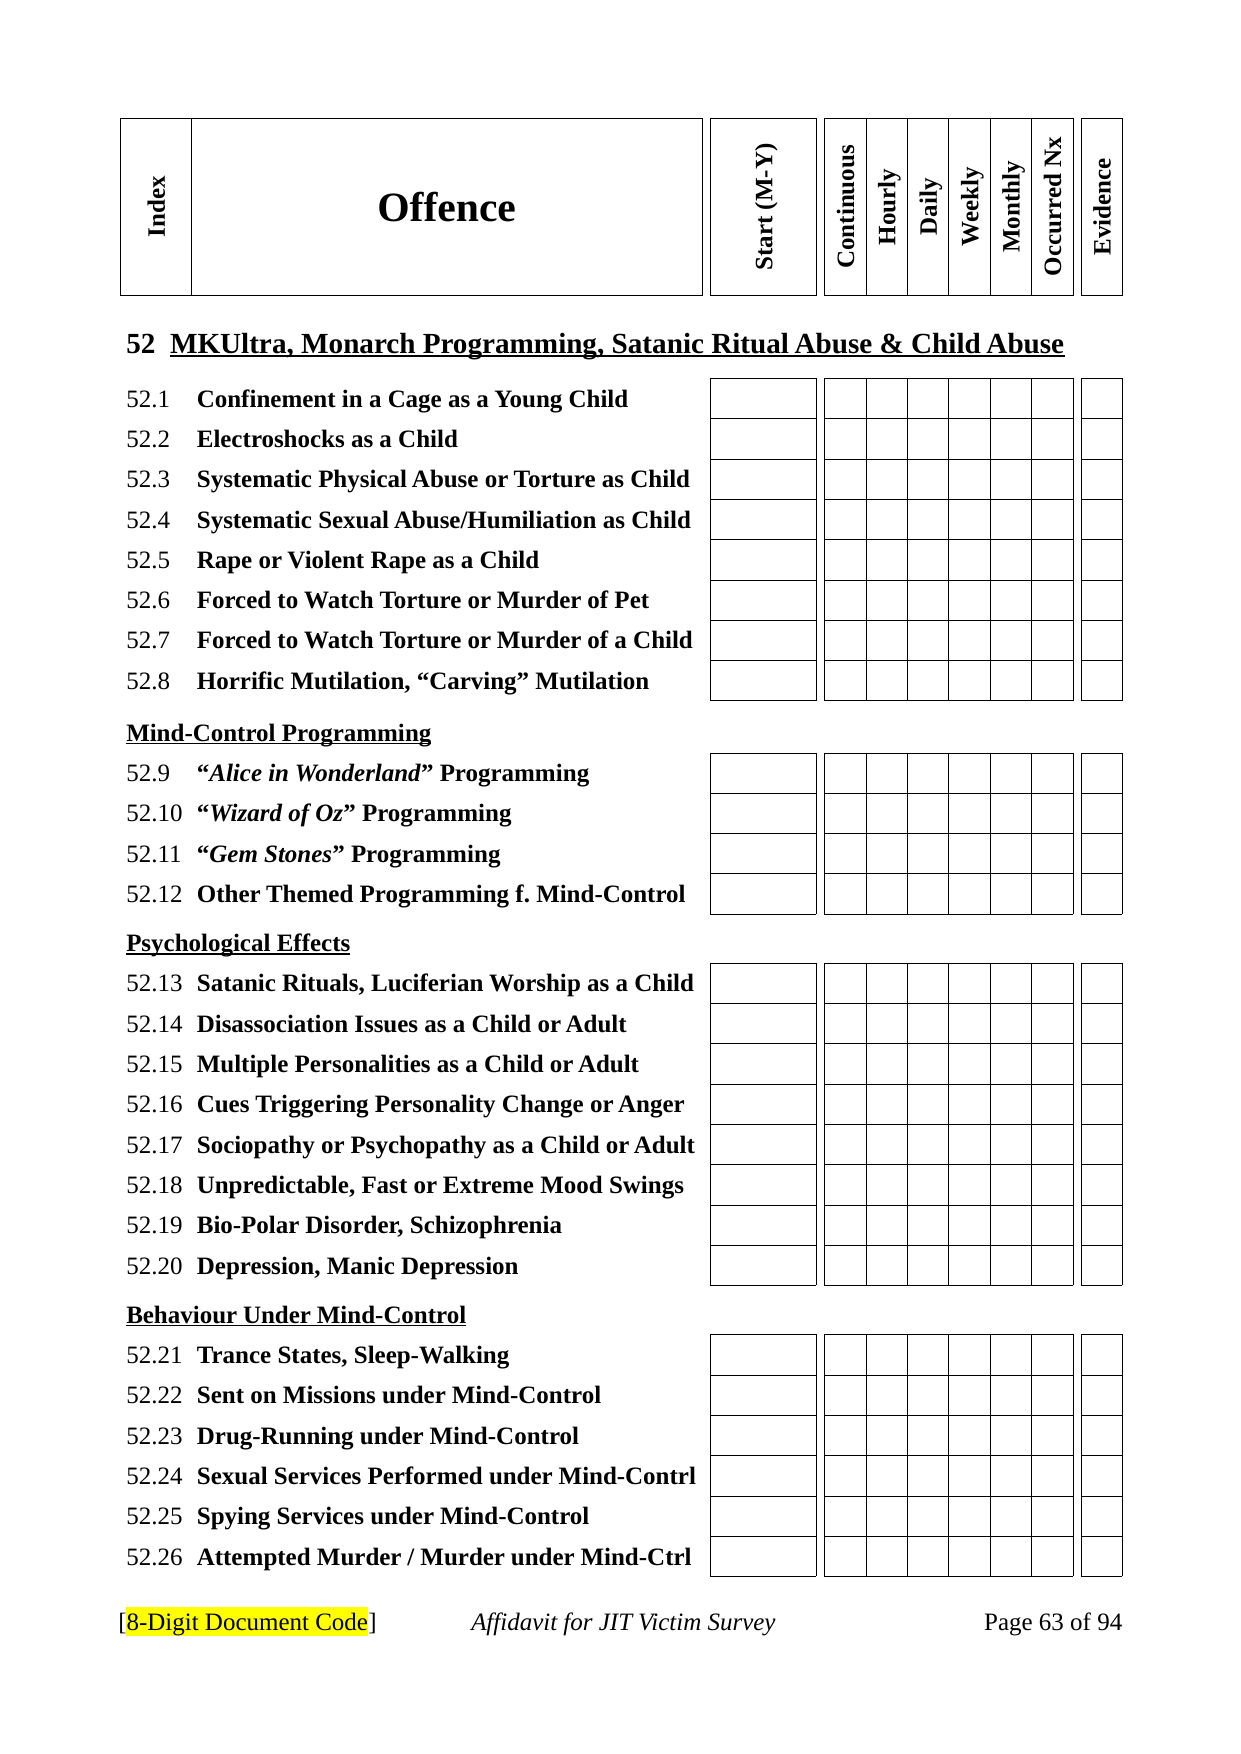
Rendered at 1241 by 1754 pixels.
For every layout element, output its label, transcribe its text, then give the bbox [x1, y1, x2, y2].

table_cell Drug-Running under Mind-Control [191, 1415, 702, 1455]
table_cell 52 MKUltra, Monarch Programming, Satanic Ritual Abuse & Child Abuse [120, 295, 1122, 378]
table_cell [1032, 540, 1073, 579]
table_header [1074, 118, 1081, 295]
table_cell [949, 379, 990, 418]
table_cell [711, 1335, 816, 1374]
table_cell [825, 540, 866, 579]
table_cell [1082, 661, 1122, 700]
table_cell [908, 1497, 948, 1536]
table_cell [711, 1497, 816, 1536]
table_cell [949, 1537, 990, 1576]
table_cell Sociopathy or Psychopathy as a Child or Adult [191, 1124, 702, 1164]
table_cell [1032, 964, 1073, 1003]
table_header Daily [908, 119, 948, 295]
table_cell Systematic Physical Abuse or Torture as Child [191, 459, 702, 499]
table_cell [867, 1456, 907, 1496]
table_cell [991, 964, 1031, 1003]
table_cell [991, 1497, 1031, 1536]
table_cell [817, 1536, 824, 1576]
table_cell [711, 754, 816, 793]
table_cell 52.5 [120, 539, 191, 579]
table_cell [1074, 1334, 1081, 1374]
table_cell [711, 1416, 816, 1455]
table_cell [702, 499, 710, 539]
table_cell [1032, 754, 1073, 793]
table_cell 52.6 [120, 580, 191, 620]
table_cell [1032, 460, 1073, 499]
table_cell [1074, 873, 1081, 914]
table_cell [702, 873, 710, 914]
table_cell Depression, Manic Depression [191, 1245, 702, 1285]
table_cell [1032, 1246, 1073, 1285]
table_cell [1082, 460, 1122, 499]
table_cell [1074, 1124, 1081, 1164]
table_cell Bio-Polar Disorder, Schizophrenia [191, 1205, 702, 1245]
table_cell [949, 1246, 990, 1285]
table_cell 52.16 [120, 1084, 191, 1124]
table_cell [1082, 794, 1122, 833]
table_cell [711, 834, 816, 873]
table_cell [711, 1206, 816, 1245]
table_cell 52.18 [120, 1164, 191, 1204]
table_cell Other Themed Programming f. Mind-Control [191, 873, 702, 914]
table_cell [908, 1004, 948, 1043]
table_cell Mind-Control Programming [120, 712, 1122, 752]
table_cell [120, 914, 1122, 922]
table_cell [908, 1085, 948, 1124]
table_cell [1032, 1497, 1073, 1536]
table_cell [1082, 1044, 1122, 1084]
table_cell [949, 1165, 990, 1204]
table_cell [908, 754, 948, 793]
table_cell [702, 378, 710, 418]
table_cell [908, 1125, 948, 1164]
table_header [703, 118, 710, 295]
table_cell [825, 379, 866, 418]
table_cell [817, 1043, 824, 1084]
table_cell [702, 1043, 710, 1084]
table_cell [1082, 834, 1122, 873]
table_cell [1074, 1043, 1081, 1084]
table_cell [711, 581, 816, 620]
table_cell [711, 1537, 816, 1576]
table_cell [1074, 580, 1081, 620]
table_cell [867, 379, 907, 418]
table_cell [711, 1125, 816, 1164]
table_cell [711, 621, 816, 660]
table_cell [711, 874, 816, 914]
table_cell [711, 500, 816, 539]
table_cell [991, 794, 1031, 833]
table_cell [702, 1375, 710, 1415]
table_cell [908, 500, 948, 539]
table_cell [825, 581, 866, 620]
table_cell “Gem Stones” Programming [191, 833, 702, 873]
table_cell [711, 1044, 816, 1084]
table_cell [1082, 964, 1122, 1003]
table_cell [867, 1044, 907, 1084]
table_cell [702, 1084, 710, 1124]
table_cell 52.19 [120, 1205, 191, 1245]
table_cell [1074, 539, 1081, 579]
table_cell [991, 834, 1031, 873]
table_cell [817, 873, 824, 914]
table_cell [991, 1376, 1031, 1415]
table_cell [825, 964, 866, 1003]
table_cell [1032, 581, 1073, 620]
table_cell [1082, 1376, 1122, 1415]
table_cell [702, 1455, 710, 1496]
table_cell [825, 1376, 866, 1415]
table_cell [825, 661, 866, 700]
table_cell [1074, 459, 1081, 499]
table_cell [908, 794, 948, 833]
table_cell [825, 794, 866, 833]
table_cell [991, 874, 1031, 914]
table_cell 52.22 [120, 1375, 191, 1415]
table_cell 52.24 [120, 1455, 191, 1496]
table_cell 52.10 [120, 793, 191, 833]
table_cell [867, 1497, 907, 1536]
table_cell [817, 963, 824, 1003]
table_cell Confinement in a Cage as a Young Child [191, 378, 702, 418]
table_cell [991, 1335, 1031, 1374]
table_cell [1082, 621, 1122, 660]
table_cell [1074, 963, 1081, 1003]
table_cell [991, 1206, 1031, 1245]
table_cell 52.14 [120, 1003, 191, 1043]
table_cell [867, 540, 907, 579]
table_cell [991, 419, 1031, 458]
table_cell [702, 539, 710, 579]
table_cell Spying Services under Mind-Control [191, 1496, 702, 1536]
table_cell [1082, 1165, 1122, 1204]
table_cell [867, 419, 907, 458]
table_cell [825, 754, 866, 793]
table_cell [1074, 1164, 1081, 1204]
table_cell [991, 460, 1031, 499]
table_cell [702, 1536, 710, 1576]
table_cell [702, 753, 710, 793]
table_cell [817, 499, 824, 539]
table_cell [825, 419, 866, 458]
table_cell [825, 1335, 866, 1374]
table_cell [817, 660, 824, 700]
table_cell Cues Triggering Personality Change or Anger [191, 1084, 702, 1124]
table_cell Unpredictable, Fast or Extreme Mood Swings [191, 1164, 702, 1204]
table_cell Satanic Rituals, Luciferian Worship as a Child [191, 963, 702, 1003]
table_cell 52.25 [120, 1496, 191, 1536]
table_cell [1082, 754, 1122, 793]
table_cell [120, 1285, 1122, 1294]
table_cell [1082, 500, 1122, 539]
table_cell [867, 1165, 907, 1204]
table_cell [908, 661, 948, 700]
table_cell [825, 1497, 866, 1536]
table_cell [949, 964, 990, 1003]
table_cell [825, 1044, 866, 1084]
table_cell [1082, 1085, 1122, 1124]
table_cell [949, 1044, 990, 1084]
table_cell [817, 580, 824, 620]
table_cell [1032, 1335, 1073, 1374]
table_cell [817, 1205, 824, 1245]
table_cell [1074, 499, 1081, 539]
table_cell Behaviour Under Mind-Control [120, 1294, 1122, 1334]
table_header Hourly [867, 119, 907, 295]
table_cell [711, 1376, 816, 1415]
table_cell [1032, 1537, 1073, 1576]
table_cell Sexual Services Performed under Mind-Contrl [191, 1455, 702, 1496]
table_cell [991, 1165, 1031, 1204]
table_cell [908, 460, 948, 499]
table_cell [1082, 1246, 1122, 1285]
table_cell [908, 621, 948, 660]
table_cell [867, 500, 907, 539]
table_cell [991, 661, 1031, 700]
table_cell Sent on Missions under Mind-Control [191, 1375, 702, 1415]
table_cell [825, 1537, 866, 1576]
table_cell [817, 418, 824, 458]
table_header Continuous [825, 119, 866, 295]
table_cell [1074, 418, 1081, 458]
table_cell [949, 1456, 990, 1496]
table_cell [825, 1004, 866, 1043]
table_cell [908, 834, 948, 873]
table_cell [991, 500, 1031, 539]
table_cell 52.11 [120, 833, 191, 873]
table_cell [991, 1246, 1031, 1285]
table_cell [908, 1335, 948, 1374]
table_cell [1074, 1084, 1081, 1124]
table_cell [702, 660, 710, 700]
table_cell [702, 963, 710, 1003]
table_cell [1082, 1497, 1122, 1536]
table_cell [867, 1376, 907, 1415]
table_cell [867, 460, 907, 499]
table_header Occurred Nx [1032, 119, 1073, 295]
table_cell [1074, 753, 1081, 793]
table_cell [991, 581, 1031, 620]
table_cell [711, 1456, 816, 1496]
table_cell 52.15 [120, 1043, 191, 1084]
table_cell [1074, 1496, 1081, 1536]
table_cell [1082, 540, 1122, 579]
table_cell [711, 794, 816, 833]
table_cell Forced to Watch Torture or Murder of a Child [191, 620, 702, 660]
table_cell [1082, 419, 1122, 458]
table_cell [991, 379, 1031, 418]
table_cell [949, 1004, 990, 1043]
table_cell [817, 1334, 824, 1374]
table_cell [702, 459, 710, 499]
table_cell [1082, 1537, 1122, 1576]
table_cell [1032, 419, 1073, 458]
table_cell [702, 580, 710, 620]
table_cell [1032, 1416, 1073, 1455]
table_cell [825, 834, 866, 873]
table_cell [817, 793, 824, 833]
table_cell Disassociation Issues as a Child or Adult [191, 1003, 702, 1043]
table_cell [702, 1205, 710, 1245]
table_cell [825, 1165, 866, 1204]
table_header [817, 118, 824, 295]
table_cell [1082, 1335, 1122, 1374]
table_cell [1032, 1044, 1073, 1084]
table_cell [1074, 1245, 1081, 1285]
table_cell [991, 1004, 1031, 1043]
table_cell [825, 1416, 866, 1455]
table_cell [817, 1003, 824, 1043]
table_cell [825, 1246, 866, 1285]
table_cell [1032, 834, 1073, 873]
table_cell [867, 1246, 907, 1285]
table_cell [908, 1456, 948, 1496]
table_cell [867, 794, 907, 833]
table_cell [949, 1497, 990, 1536]
table_cell [1082, 1125, 1122, 1164]
table_cell [867, 621, 907, 660]
table_cell [702, 418, 710, 458]
table_cell [1032, 1085, 1073, 1124]
table_cell [1074, 660, 1081, 700]
table_cell [867, 754, 907, 793]
table_cell [908, 1376, 948, 1415]
table_cell [867, 1004, 907, 1043]
table_cell [867, 1206, 907, 1245]
table_cell [817, 1496, 824, 1536]
table_cell “Alice in Wonderland” Programming [191, 753, 702, 793]
table_cell [908, 1416, 948, 1455]
table_cell [1082, 581, 1122, 620]
table_cell [991, 1456, 1031, 1496]
table_cell [949, 1125, 990, 1164]
table_cell 52.13 [120, 963, 191, 1003]
table_cell [867, 1335, 907, 1374]
table_cell 52.21 [120, 1334, 191, 1374]
table_cell 52.26 [120, 1536, 191, 1576]
table_cell [908, 874, 948, 914]
table_cell [908, 1537, 948, 1576]
table_cell Psychological Effects [120, 923, 1122, 963]
table_cell 52.8 [120, 660, 191, 700]
table_cell [702, 1003, 710, 1043]
table_cell [949, 621, 990, 660]
table_cell [120, 700, 1122, 712]
table_cell [1032, 379, 1073, 418]
table_cell [1074, 793, 1081, 833]
table_cell 52.1 [120, 378, 191, 418]
table_cell [991, 621, 1031, 660]
table_cell [702, 793, 710, 833]
table_cell [817, 1084, 824, 1124]
table_cell [825, 874, 866, 914]
table_cell 52.20 [120, 1245, 191, 1285]
table_cell [949, 794, 990, 833]
table_cell [702, 833, 710, 873]
table_cell [991, 540, 1031, 579]
table_cell [908, 1165, 948, 1204]
table_header Monthly [991, 119, 1031, 295]
table_cell [949, 419, 990, 458]
table_cell [949, 1376, 990, 1415]
table_cell [991, 1085, 1031, 1124]
table_cell [949, 834, 990, 873]
table_cell [702, 620, 710, 660]
table_cell [702, 1496, 710, 1536]
table_cell [817, 620, 824, 660]
table_cell [1074, 1455, 1081, 1496]
table_cell [825, 500, 866, 539]
table_cell [1032, 794, 1073, 833]
table_cell [825, 1085, 866, 1124]
table_cell [1082, 1456, 1122, 1496]
table_cell 52.23 [120, 1415, 191, 1455]
table_cell [867, 874, 907, 914]
table_cell [949, 1416, 990, 1455]
table_header Offence [192, 119, 702, 295]
table_cell [1082, 874, 1122, 914]
table_cell [702, 1124, 710, 1164]
table_cell [1074, 1205, 1081, 1245]
table_cell [908, 419, 948, 458]
table_cell [817, 1245, 824, 1285]
table_cell [949, 661, 990, 700]
table_cell Multiple Personalities as a Child or Adult [191, 1043, 702, 1084]
table_cell [991, 1125, 1031, 1164]
table_cell [817, 539, 824, 579]
table_cell [817, 1415, 824, 1455]
table_cell 52.12 [120, 873, 191, 914]
table_cell [949, 874, 990, 914]
table_cell [949, 1335, 990, 1374]
table_cell [825, 1456, 866, 1496]
table_cell [1074, 1415, 1081, 1455]
table_cell [1032, 1165, 1073, 1204]
table_cell [1082, 1416, 1122, 1455]
table_cell Electroshocks as a Child [191, 418, 702, 458]
table_cell [908, 540, 948, 579]
table_cell [867, 964, 907, 1003]
table_cell [817, 459, 824, 499]
table_cell [702, 1334, 710, 1374]
table_cell [1032, 1125, 1073, 1164]
table_cell [825, 1206, 866, 1245]
table_cell 52.9 [120, 753, 191, 793]
table_cell [991, 1044, 1031, 1084]
table_cell [711, 460, 816, 499]
table_cell [1074, 1003, 1081, 1043]
table_cell [1074, 378, 1081, 418]
table_cell [1074, 1536, 1081, 1576]
table_cell [908, 1246, 948, 1285]
table_cell [867, 1085, 907, 1124]
table_cell [949, 754, 990, 793]
table_cell [711, 379, 816, 418]
table_cell [1032, 621, 1073, 660]
table_cell [949, 460, 990, 499]
table_cell [702, 1164, 710, 1204]
table_cell [711, 540, 816, 579]
table_cell 52.3 [120, 459, 191, 499]
table_cell 52.17 [120, 1124, 191, 1164]
table_cell [867, 1125, 907, 1164]
table_cell [949, 1085, 990, 1124]
table_cell [711, 964, 816, 1003]
table_cell [817, 378, 824, 418]
table_cell [949, 540, 990, 579]
table_cell [1074, 1375, 1081, 1415]
table_cell [817, 1164, 824, 1204]
table_cell 52.2 [120, 418, 191, 458]
table_header Start (M-Y) [711, 119, 816, 295]
table_cell [908, 964, 948, 1003]
table_cell 52.7 [120, 620, 191, 660]
table_cell [867, 661, 907, 700]
table_cell [867, 1416, 907, 1455]
table_cell [1082, 1004, 1122, 1043]
table_cell [817, 1375, 824, 1415]
table_cell [711, 1085, 816, 1124]
table_cell [991, 754, 1031, 793]
table_cell [817, 753, 824, 793]
table_cell 52.4 [120, 499, 191, 539]
table_cell [908, 1044, 948, 1084]
table_cell [1032, 874, 1073, 914]
table_cell [1074, 833, 1081, 873]
table_cell Systematic Sexual Abuse/Humiliation as Child [191, 499, 702, 539]
table_cell [867, 1537, 907, 1576]
table_cell [908, 1206, 948, 1245]
table_cell [825, 1125, 866, 1164]
table_cell [1032, 1456, 1073, 1496]
table_cell [817, 1455, 824, 1496]
table_cell [949, 581, 990, 620]
table_cell [908, 379, 948, 418]
table_cell [702, 1245, 710, 1285]
table_header Evidence [1082, 119, 1122, 295]
table_cell [1074, 620, 1081, 660]
table_cell [1032, 500, 1073, 539]
table_cell [1032, 661, 1073, 700]
table_cell [711, 1004, 816, 1043]
table_cell Trance States, Sleep-Walking [191, 1334, 702, 1374]
table_cell [711, 1165, 816, 1204]
table_cell [825, 621, 866, 660]
table_cell [949, 500, 990, 539]
table_cell [817, 1124, 824, 1164]
table_cell [817, 833, 824, 873]
table_cell [711, 1246, 816, 1285]
table_cell [702, 1415, 710, 1455]
table_cell [908, 581, 948, 620]
table_cell [991, 1537, 1031, 1576]
table_cell [867, 581, 907, 620]
table_cell Forced to Watch Torture or Murder of Pet [191, 580, 702, 620]
table_cell [711, 419, 816, 458]
table_cell [711, 661, 816, 700]
table_cell [991, 1416, 1031, 1455]
table_cell Attempted Murder / Murder under Mind-Ctrl [191, 1536, 702, 1576]
table_header Index [121, 119, 191, 295]
table_cell [1082, 379, 1122, 418]
table_cell [1032, 1376, 1073, 1415]
table_cell Rape or Violent Rape as a Child [191, 539, 702, 579]
table_cell [1032, 1004, 1073, 1043]
table_cell [825, 460, 866, 499]
table_cell “Wizard of Oz” Programming [191, 793, 702, 833]
table_cell [949, 1206, 990, 1245]
table_header Weekly [949, 119, 990, 295]
table_cell Horrific Mutilation, “Carving” Mutilation [191, 660, 702, 700]
table_cell [867, 834, 907, 873]
table_cell [1082, 1206, 1122, 1245]
table_cell [1032, 1206, 1073, 1245]
